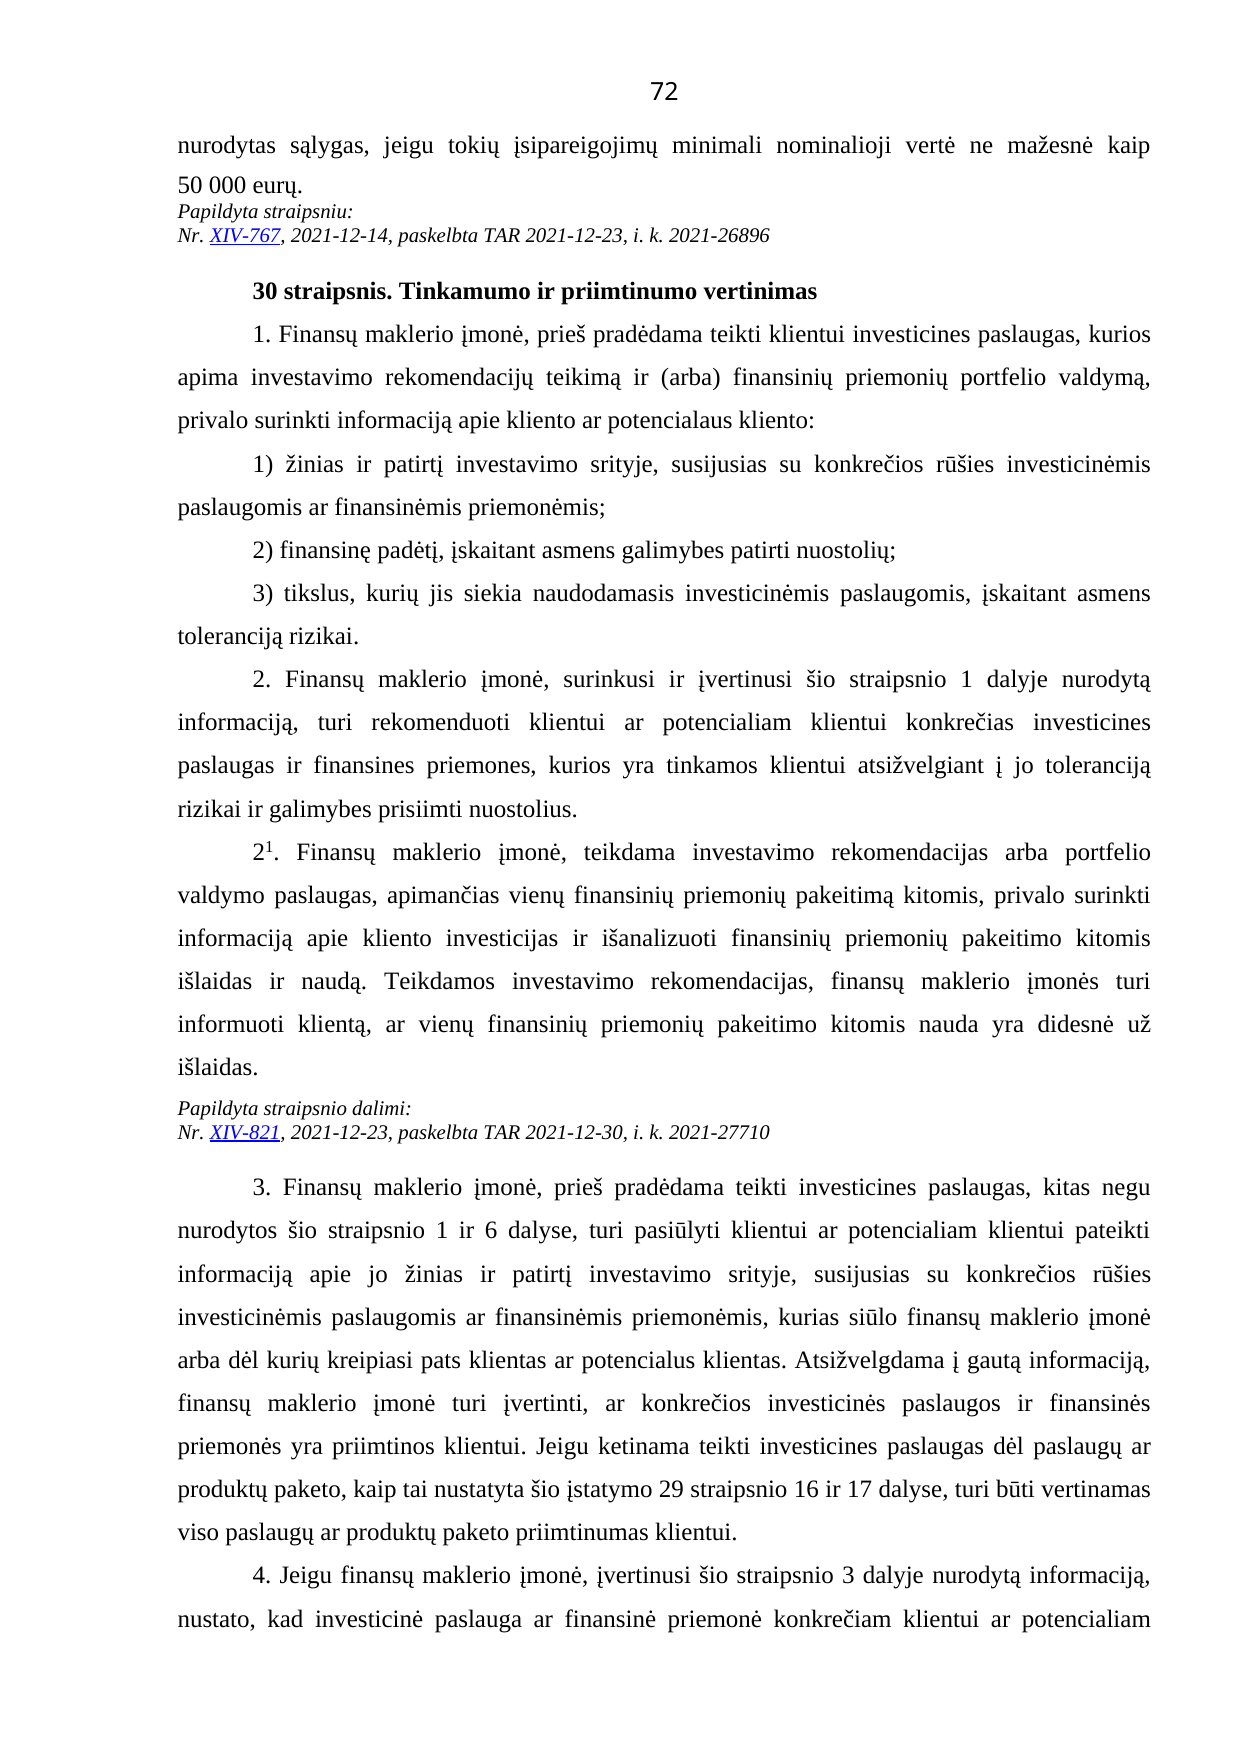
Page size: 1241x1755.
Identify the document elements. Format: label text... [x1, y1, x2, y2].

text 30 straipsnis. Tinkamumo ir priimtinumo vertinimas [177, 276, 1152, 305]
text Nr. XIV-767, 2021-12-14, paskelbta TAR 2021-12-23, i. k. 2021-26896 [177, 223, 1152, 247]
text 1. Finansų maklerio įmonė, prieš pradėdama teikti klientui investicines paslaugas, kurios apima investavimo rekomendacijų teikimą ir (arba) finansinių priemonių portfelio valdymą, privalo surinkti informaciją apie kliento ar potencialaus kliento: [177, 319, 1152, 434]
text 1) žinias ir patirtį investavimo srityje, susijusias su konkrečios rūšies investicinėmis paslaugomis ar finansinėmis priemonėmis; [177, 449, 1152, 521]
text Papildyta straipsniu: [177, 199, 1152, 223]
text Papildyta straipsnio dalimi: [177, 1096, 1152, 1120]
text 3. Finansų maklerio įmonė, prieš pradėdama teikti investicines paslaugas, kitas negu nurodytos šio straipsnio 1 ir 6 dalyse, turi pasiūlyti klientui ar potencialiam klientui pateikti informaciją apie jo žinias ir patirtį investavimo srityje, susijusias su konkrečios rūšies investicinėmis paslaugomis ar finansinėmis priemonėmis, kurias siūlo finansų maklerio įmonė arba dėl kurių kreipiasi pats klientas ar potencialus klientas. Atsižvelgdama į gautą informaciją, finansų maklerio įmonė turi įvertinti, ar konkrečios investicinės paslaugos ir finansinės priemonės yra priimtinos klientui. Jeigu ketinama teikti investicines paslaugas dėl paslaugų ar produktų paketo, kaip tai nustatyta šio įstatymo 29 straipsnio 16 ir 17 dalyse, turi būti vertinamas viso paslaugų ar produktų paketo priimtinumas klientui. [177, 1172, 1152, 1546]
text 2. Finansų maklerio įmonė, surinkusi ir įvertinusi šio straipsnio 1 dalyje nurodytą informaciją, turi rekomenduoti klientui ar potencialiam klientui konkrečias investicines paslaugas ir finansines priemones, kurios yra tinkamos klientui atsižvelgiant į jo toleranciją rizikai ir galimybes prisiimti nuostolius. [177, 664, 1152, 822]
text 2) finansinę padėtį, įskaitant asmens galimybes patirti nuostolių; [177, 535, 1152, 564]
text nurodytas sąlygas, jeigu tokių įsipareigojimų minimali nominalioji vertė ne mažesnė kaip 50 000 eurų. [177, 118, 1152, 199]
text 4. Jeigu finansų maklerio įmonė, įvertinusi šio straipsnio 3 dalyje nurodytą informaciją, nustato, kad investicinė paslauga ar finansinė priemonė konkrečiam klientui ar potencialiam [177, 1561, 1152, 1632]
text 21. Finansų maklerio įmonė, teikdama investavimo rekomendacijas arba portfelio valdymo paslaugas, apimančias vienų finansinių priemonių pakeitimą kitomis, privalo surinkti informaciją apie kliento investicijas ir išanalizuoti finansinių priemonių pakeitimo kitomis išlaidas ir naudą. Teikdamos investavimo rekomendacijas, finansų maklerio įmonės turi informuoti klientą, ar vienų finansinių priemonių pakeitimo kitomis nauda yra didesnė už išlaidas. [177, 837, 1152, 1081]
text 3) tikslus, kurių jis siekia naudodamasis investicinėmis paslaugomis, įskaitant asmens toleranciją rizikai. [177, 578, 1152, 650]
text Nr. XIV-821, 2021-12-23, paskelbta TAR 2021-12-30, i. k. 2021-27710 [177, 1120, 1152, 1144]
